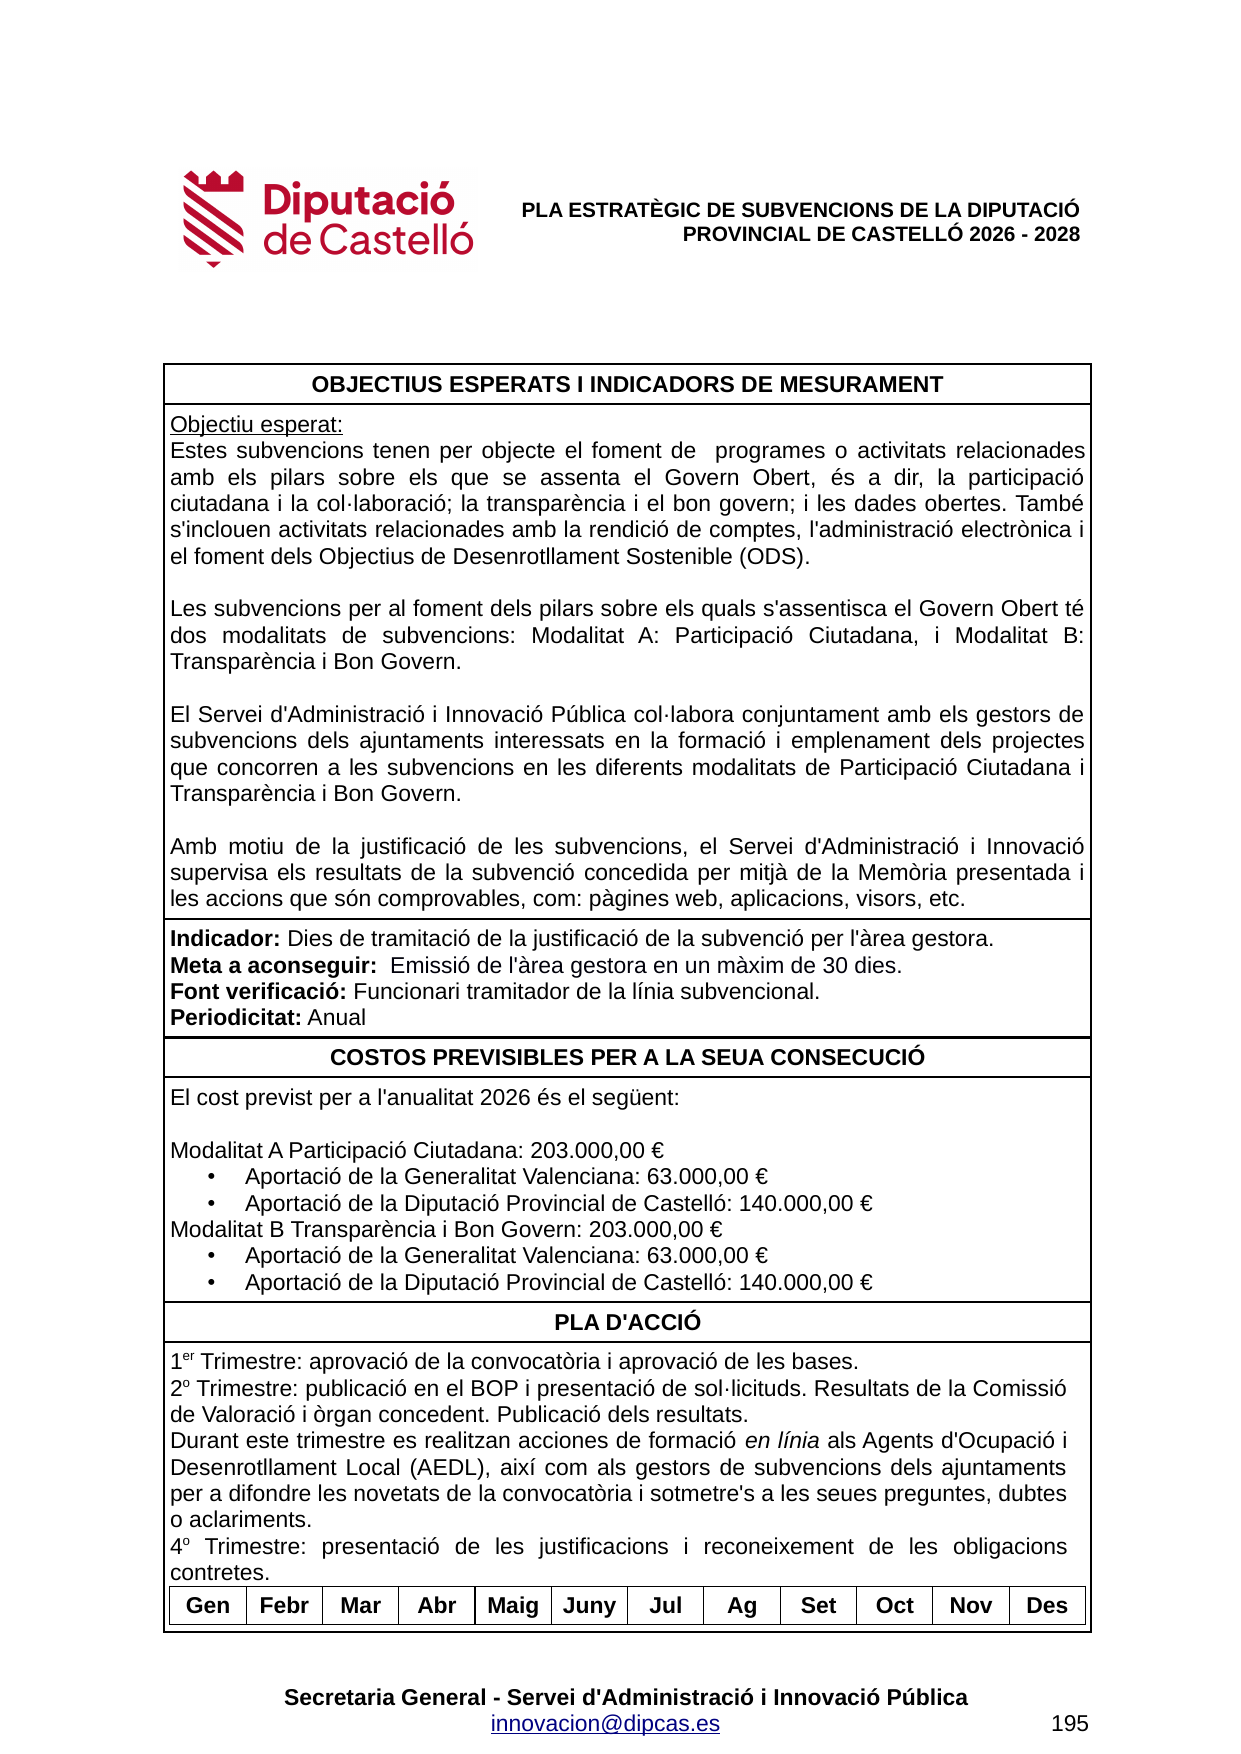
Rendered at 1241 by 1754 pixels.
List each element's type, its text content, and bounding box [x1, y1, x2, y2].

table_header Nov [933, 1587, 1009, 1624]
table_cell 1er Trimestre: aprovació de la convocatòria i aprovació de les bases. 2o Trimestre: publicació en el BOP i presentació de sol·licituds. Resultats de la Comissió de Valoració i òrgan concedent. Publicació dels resultats. Durant este trimestre es realitzan acciones de formació en línia als Agents d'Ocupació i Desenrotllament Local (AEDL), així com als gestors de subvencions dels ajuntaments per a difondre les novetats de la convocatòria i sotmetre's a les seues preguntes, dubtes o aclariments. 4o Trimestre: presentació de les justificacions i reconeixement de les obligacions contretes. [165, 1343, 1090, 1631]
table_header Jul [628, 1587, 703, 1624]
table_header Abr [399, 1587, 474, 1624]
table_header Oct [857, 1587, 932, 1624]
table_header Febr [247, 1587, 322, 1624]
table_cell OBJECTIUS ESPERATS I INDICADORS DE MESURAMENT [165, 365, 1090, 403]
table_cell El cost previst per a l'anualitat 2026 és el següent: Modalitat A Participació Ciutadana: 203.000,00 € Aportació de la Generalitat Valenciana: 63.000,00 € Aportació de la Diputació Provincial de Castelló: 140.000,00 € Modalitat B Transparència i Bon Govern: 203.000,00 € Aportació de la Generalitat Valenciana: 63.000,00 € Aportació de la Diputació Provincial de Castelló: 140.000,00 € [165, 1078, 1090, 1301]
table_header Juny [552, 1587, 627, 1624]
table_header Maig [476, 1587, 551, 1624]
table_cell COSTOS PREVISIBLES PER A LA SEUA CONSECUCIÓ [165, 1039, 1090, 1076]
table_header Set [781, 1587, 856, 1624]
table_header Mar [323, 1587, 398, 1624]
table_cell Indicador: Dies de tramitació de la justificació de la subvenció per l'àrea gestora. Meta a aconseguir: Emissió de l'àrea gestora en un màxim de 30 dies. Font verificació: Funcionari tramitador de la línia subvencional. Periodicitat: Anual [165, 920, 1090, 1036]
picture [178, 167, 478, 272]
table_header Gen [170, 1587, 246, 1624]
table_header Ag [704, 1587, 780, 1624]
table_cell Objectiu esperat: Estes subvencions tenen per objecte el foment de programes o activitats relacionades amb els pilars sobre els que se assenta el Govern Obert, és a dir, la participació ciutadana i la col·laboració; la transparència i el bon govern; i les dades obertes. També s'inclouen activitats relacionades amb la rendició de comptes, l'administració electrònica i el foment dels Objectius de Desenrotllament Sostenible (ODS). Les subvencions per al foment dels pilars sobre els quals s'assentisca el Govern Obert té dos modalitats de subvencions: Modalitat A: Participació Ciutadana, i Modalitat B: Transparència i Bon Govern. El Servei d'Administració i Innovació Pública col·labora conjuntament amb els gestors de subvencions dels ajuntaments interessats en la formació i emplenament dels projectes que concorren a les subvencions en les diferents modalitats de Participació Ciutadana i Transparència i Bon Govern. Amb motiu de la justificació de les subvencions, el Servei d'Administració i Innovació supervisa els resultats de la subvenció concedida per mitjà de la Memòria presentada i les accions que són comprovables, com: pàgines web, aplicacions, visors, etc. [165, 405, 1090, 917]
table_cell PLA D'ACCIÓ [165, 1303, 1090, 1341]
table_header Des [1010, 1587, 1085, 1624]
